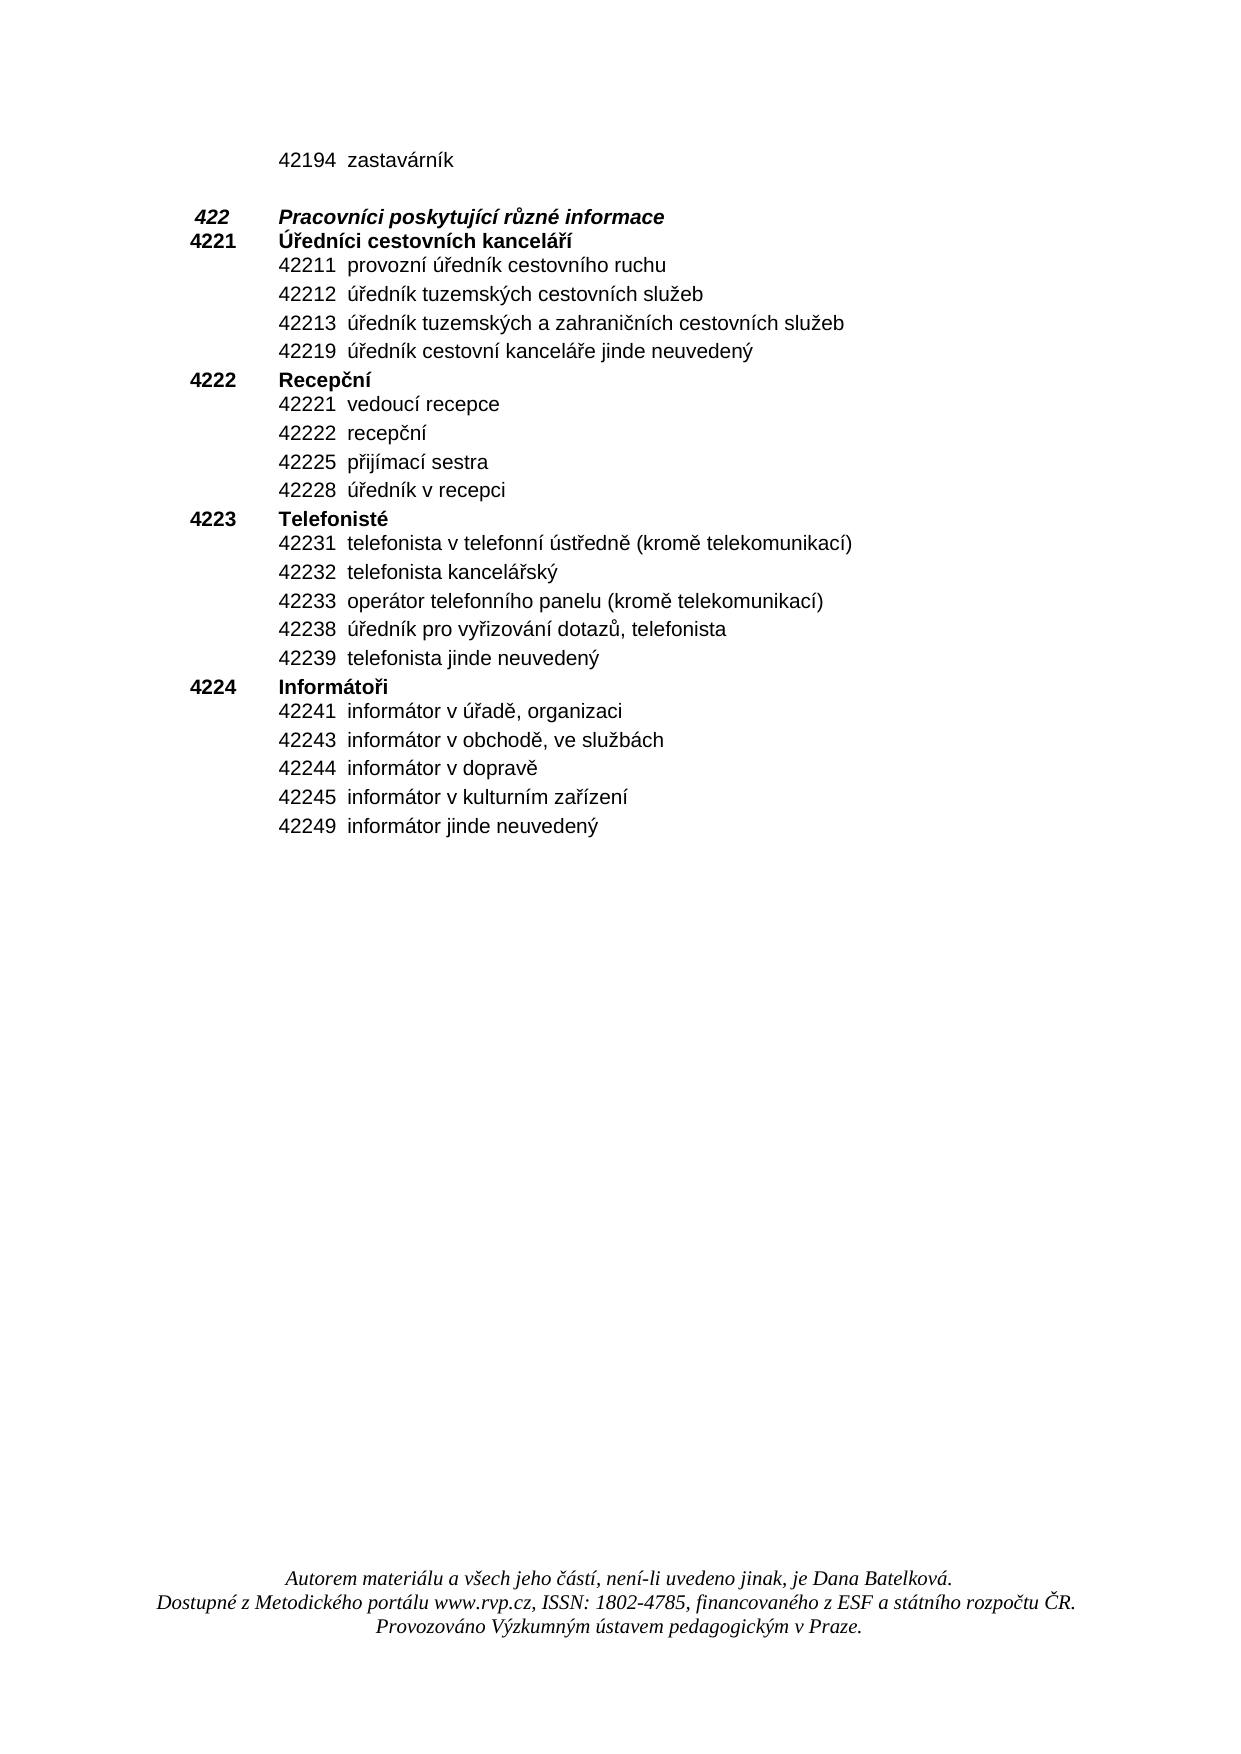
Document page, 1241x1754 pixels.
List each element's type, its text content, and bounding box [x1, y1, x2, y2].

table_cell 42221 [278, 392, 347, 421]
table_cell 42228 [278, 478, 347, 507]
table_cell [148, 617, 278, 646]
table_cell Telefonisté [278, 507, 1093, 531]
table_cell [148, 339, 278, 368]
table_cell 42219 [278, 339, 347, 368]
table_cell 42212 [278, 282, 347, 311]
table_cell 42239 [278, 646, 347, 675]
table_cell telefonista jinde neuvedený [347, 646, 1093, 675]
table_cell [148, 176, 1093, 205]
table_cell 42194 [278, 148, 347, 176]
table_cell [148, 756, 278, 785]
table_cell [148, 478, 278, 507]
table_cell úředník tuzemských cestovních služeb [347, 282, 1093, 311]
table_cell [148, 531, 278, 560]
table_cell 42232 [278, 560, 347, 588]
table_cell 42225 [278, 450, 347, 478]
table_cell 42222 [278, 421, 347, 449]
table_cell [148, 699, 278, 727]
table_cell 42249 [278, 814, 347, 842]
table_cell [148, 814, 278, 842]
table_cell [148, 392, 278, 421]
table_cell operátor telefonního panelu (kromě telekomunikací) [347, 589, 1093, 617]
table_cell telefonista v telefonní ústředně (kromě telekomunikací) [347, 531, 1093, 560]
table_cell [148, 421, 278, 449]
table_cell Pracovníci poskytující různé informace [278, 205, 1093, 229]
table_cell [148, 728, 278, 756]
table_cell přijímací sestra [347, 450, 1093, 478]
table_cell 42211 [278, 253, 347, 282]
table_cell 422 [148, 205, 278, 229]
table_cell 42244 [278, 756, 347, 785]
table_cell 42241 [278, 699, 347, 727]
table_cell [148, 785, 278, 814]
table_cell úředník tuzemských a zahraničních cestovních služeb [347, 311, 1093, 339]
table_cell úředník pro vyřizování dotazů, telefonista [347, 617, 1093, 646]
table_cell [148, 450, 278, 478]
table_cell informátor v dopravě [347, 756, 1093, 785]
table_cell [148, 646, 278, 675]
table_cell [148, 589, 278, 617]
table_cell [148, 148, 278, 176]
table_cell úředník cestovní kanceláře jinde neuvedený [347, 339, 1093, 368]
table_cell [148, 253, 278, 282]
table_cell Úředníci cestovních kanceláří [278, 229, 1093, 253]
table_cell 4221 [148, 229, 278, 253]
table_cell recepční [347, 421, 1093, 449]
table_cell 42231 [278, 531, 347, 560]
table_cell 42233 [278, 589, 347, 617]
table_cell Informátoři [278, 675, 1093, 699]
table_cell provozní úředník cestovního ruchu [347, 253, 1093, 282]
table_cell 4222 [148, 368, 278, 392]
table_cell [148, 282, 278, 311]
table_cell 4224 [148, 675, 278, 699]
table_cell 42243 [278, 728, 347, 756]
table_cell [148, 560, 278, 588]
table_cell Recepční [278, 368, 1093, 392]
table_cell 42238 [278, 617, 347, 646]
table_cell informátor v obchodě, ve službách [347, 728, 1093, 756]
table_cell [148, 311, 278, 339]
table_cell zastavárník [347, 148, 1093, 176]
table_cell 42213 [278, 311, 347, 339]
table_cell 4223 [148, 507, 278, 531]
table_cell telefonista kancelářský [347, 560, 1093, 588]
table_cell informátor v úřadě, organizaci [347, 699, 1093, 727]
table_cell vedoucí recepce [347, 392, 1093, 421]
table_cell úředník v recepci [347, 478, 1093, 507]
table_cell 42245 [278, 785, 347, 814]
table_cell informátor jinde neuvedený [347, 814, 1093, 842]
table_cell informátor v kulturním zařízení [347, 785, 1093, 814]
